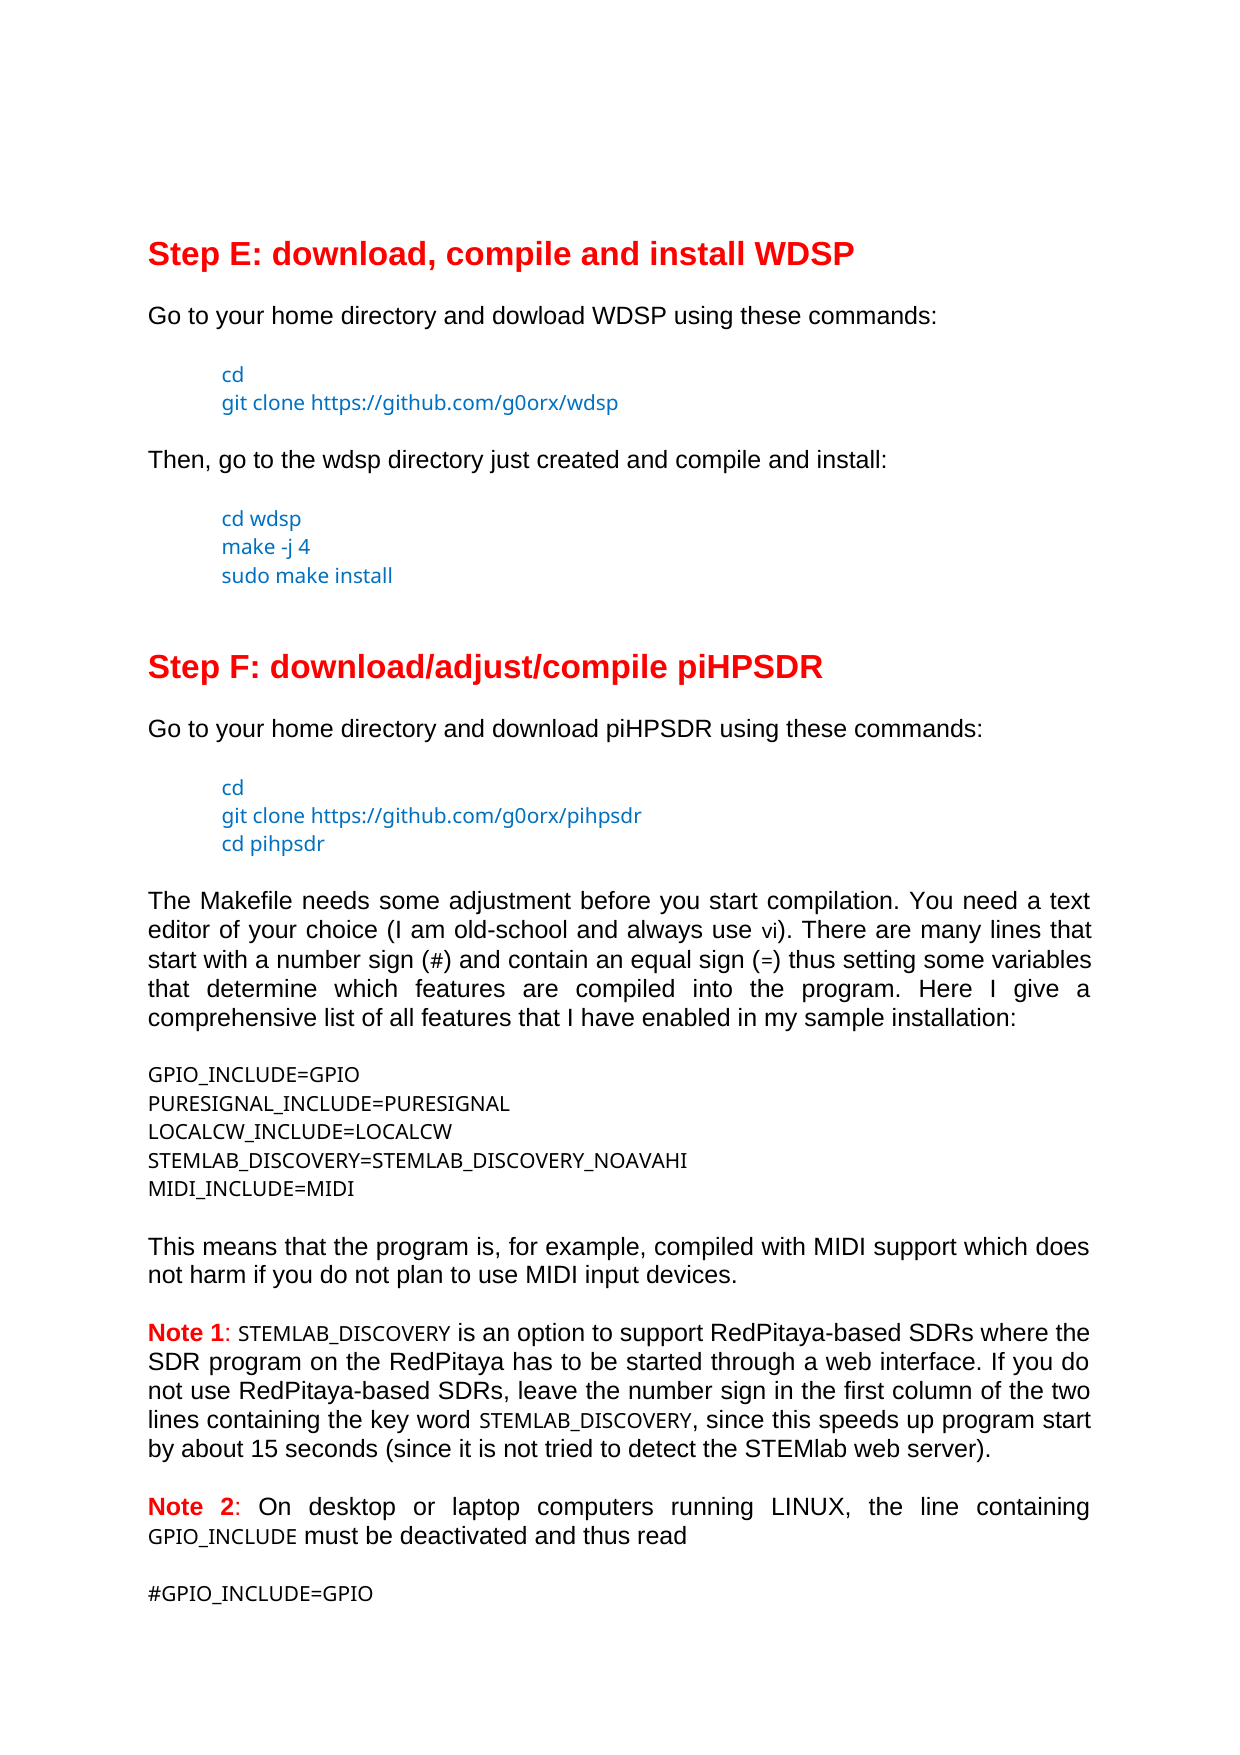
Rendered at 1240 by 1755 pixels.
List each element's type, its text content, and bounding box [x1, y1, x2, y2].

text Note 1: STEMLAB_DISCOVERY is an option to support RedPitaya-based SDRs where the SDR program on the RedPitaya has to be started through a web interface. If you do not use RedPitaya-based SDRs, leave the number sign in the first column of the two lines containing the key word STEMLAB_DISCOVERY, since this speeds up program start by about 15 seconds (since it is not tried to detect the STEMlab web server). [148, 1318, 1092, 1463]
text cd [148, 771, 1092, 801]
text PURESIGNAL_INCLUDE=PURESIGNAL [148, 1089, 1092, 1117]
text Step F: download/adjust/compile piHPSDR [148, 647, 1092, 685]
text Note 2: On desktop or laptop computers running LINUX, the line containing GPIO_INCLUDE must be deactivated and thus read [148, 1492, 1092, 1550]
text git clone https://github.com/g0orx/wdsp [148, 388, 1092, 417]
text make -j 4 [148, 532, 1092, 561]
text sudo make install [148, 561, 1092, 589]
text GPIO_INCLUDE=GPIO [148, 1061, 1092, 1089]
text cd wdsp [148, 503, 1092, 532]
text Step E: download, compile and install WDSP [148, 234, 1092, 272]
text This means that the program is, for example, compiled with MIDI support which does not harm if you do not plan to use MIDI input devices. [148, 1231, 1092, 1289]
text cd [148, 358, 1092, 388]
text Go to your home directory and dowload WDSP using these commands: [148, 301, 1092, 330]
text git clone https://github.com/g0orx/pihpsdr [148, 801, 1092, 829]
text STEMLAB_DISCOVERY=STEMLAB_DISCOVERY_NOAVAHI [148, 1146, 1092, 1174]
text The Makefile needs some adjustment before you start compilation. You need a text editor of your choice (I am old-school and always use vi). There are many lines that start with a number sign (#) and contain an equal sign (=) thus setting some variables that determine which features are compiled into the program. Here I give a comprehensive list of all features that I have enabled in my sample installation: [148, 886, 1092, 1032]
text Then, go to the wdsp directory just created and compile and install: [148, 445, 1092, 474]
text MIDI_INCLUDE=MIDI [148, 1174, 1092, 1203]
text #GPIO_INCLUDE=GPIO [148, 1579, 1092, 1607]
text cd pihpsdr [148, 829, 1092, 858]
text LOCALCW_INCLUDE=LOCALCW [148, 1117, 1092, 1146]
text Go to your home directory and download piHPSDR using these commands: [148, 714, 1092, 743]
